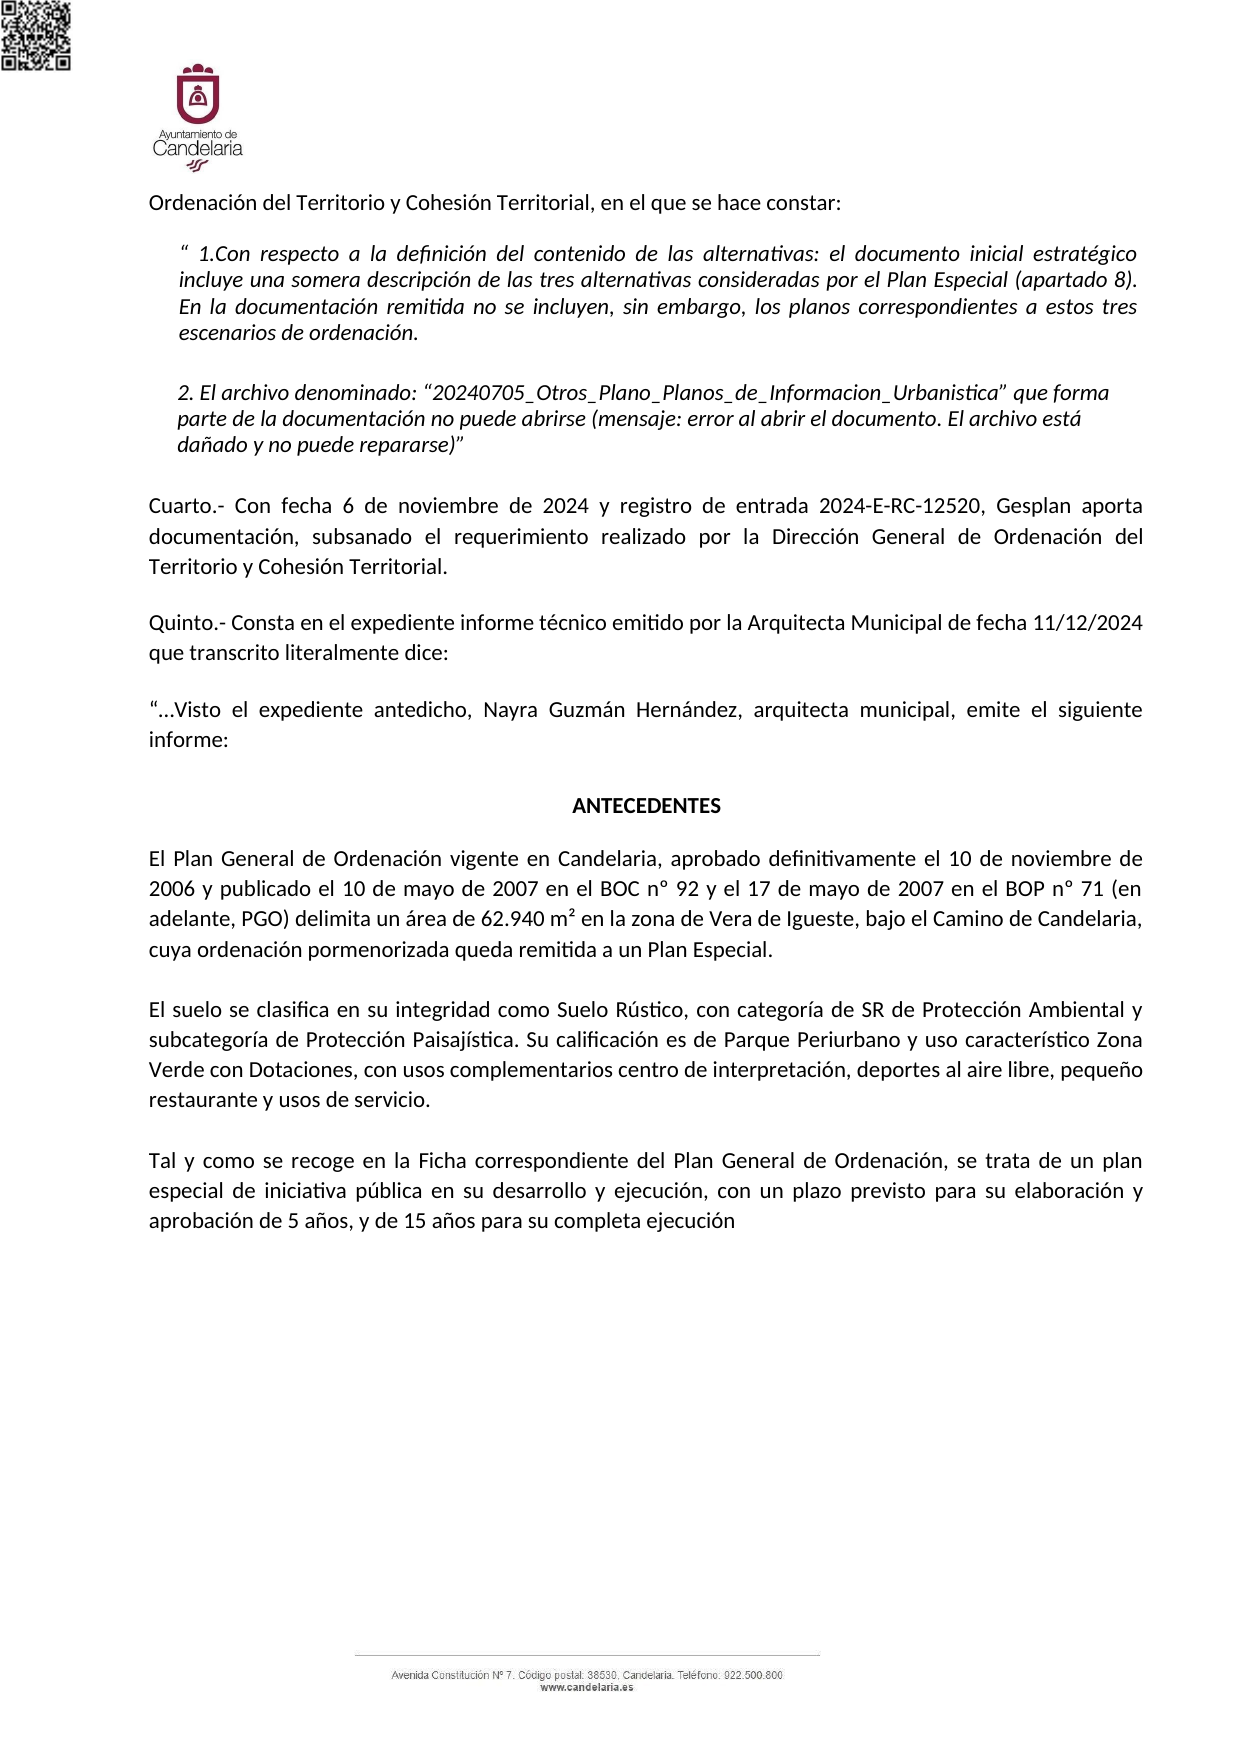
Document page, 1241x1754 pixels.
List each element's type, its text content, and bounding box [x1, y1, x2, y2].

text Tal y como se recoge en la Ficha correspondiente del Plan General de Ordenación, se trata de un plan especial de iniciativa pública en su desarrollo y ejecución, con un plazo previsto para su elaboración y aprobación de 5 años, y de 15 años para su completa ejecución [149, 1146, 1145, 1234]
text El Plan General de Ordenación vigente en Candelaria, aprobado definitivamente el 10 de noviembre de 2006 y publicado el 10 de mayo de 2007 en el BOC nº 92 y el 17 de mayo de 2007 en el BOP nº 71 (en adelante, PGO) delimita un área de 62.940 m² en la zona de Vera de Igueste, bajo el Camino de Candelaria, cuya ordenación pormenorizada queda remitida a un Plan Especial. [149, 844, 1145, 963]
subtitle ANTECEDENTES [149, 791, 1144, 819]
text El suelo se clasifica en su integridad como Suelo Rústico, con categoría de SR de Protección Ambiental y subcategoría de Protección Paisajística. Su calificación es de Parque Periurbano y uso característico Zona Verde con Dotaciones, con usos complementarios centro de interpretación, deportes al aire libre, pequeño restaurante y usos de servicio. [149, 995, 1145, 1114]
text 2. El archivo denominado: “20240705_Otros_Plano_Planos_de_Informacion_Urbanistica” que forma parte de la documentación no puede abrirse (mensaje: error al abrir el documento. El archivo está dañado y no puede repararse)” [177, 379, 1148, 458]
text Quinto.- Consta en el expediente informe técnico emitido por la Arquitecta Municipal de fecha 11/12/2024 que transcrito literalmente dice: [149, 608, 1145, 667]
text Cuarto.- Con fecha 6 de noviembre de 2024 y registro de entrada 2024-E-RC-12520, Gesplan aporta documentación, subsanado el requerimiento realizado por la Dirección General de Ordenación del Territorio y Cohesión Territorial. [149, 492, 1145, 580]
text Ordenación del Territorio y Cohesión Territorial, en el que se hace constar: [149, 188, 1145, 216]
text “ 1.Con respecto a la definición del contenido de las alternativas: el documento inicial estratégico incluye una somera descripción de las tres alternativas consideradas por el Plan Especial (apartado 8). En la documentación remitida no se incluyen, sin embargo, los planos correspondientes a estos tres escenarios de ordenación. [178, 241, 1142, 346]
text “…Visto el expediente antedicho, Nayra Guzmán Hernández, arquitecta municipal, emite el siguiente informe: [149, 695, 1145, 753]
